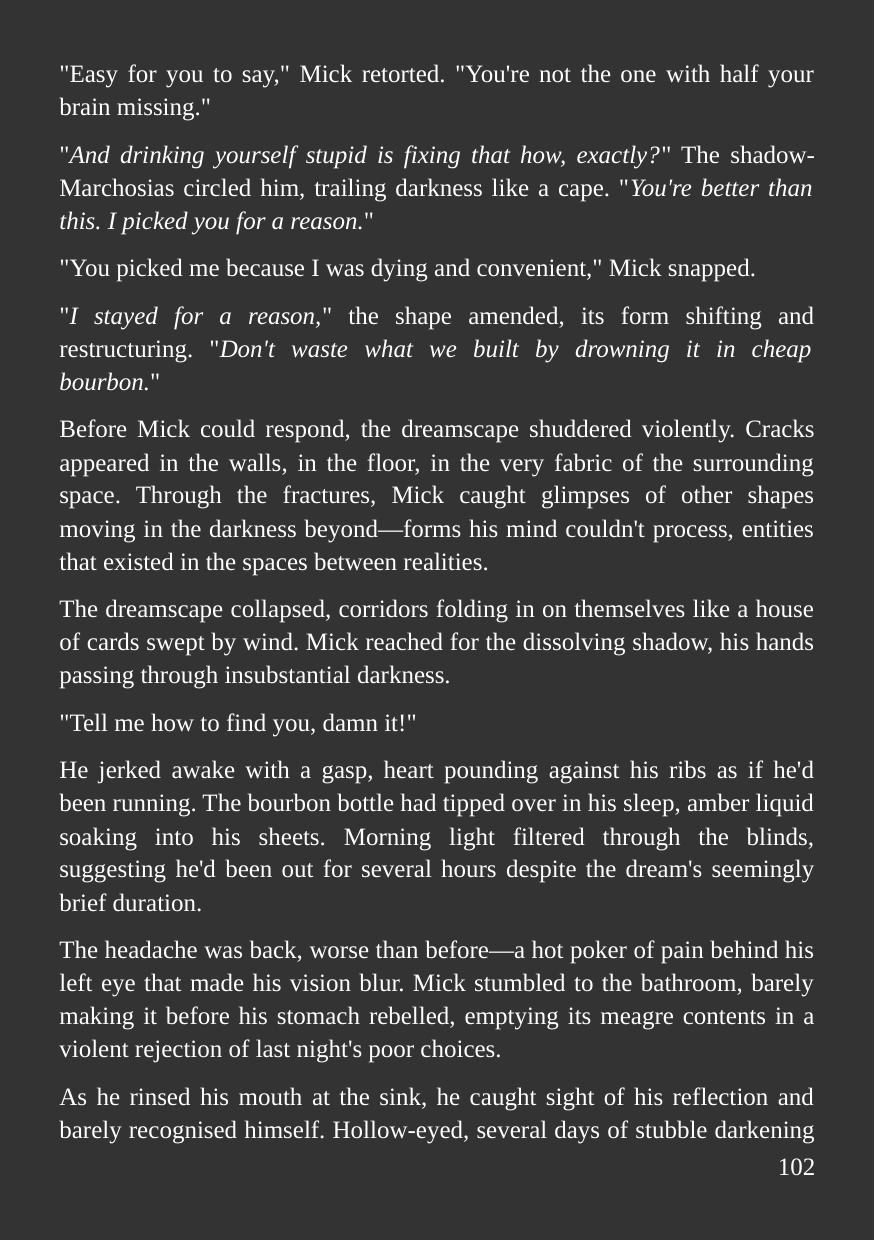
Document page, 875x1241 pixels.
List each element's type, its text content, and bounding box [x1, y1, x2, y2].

text "I stayed for a reason," the shape amended, its form shifting and restructuring. "Don't waste what we built by drowning it in cheap bourbon." [59, 301, 815, 396]
text "Tell me how to find you, damn it!" [59, 708, 815, 737]
text "And drinking yourself stupid is fixing that how, exactly?" The shadow-Marchosias circled him, trailing darkness like a cape. "You're better than this. I picked you for a reason." [59, 140, 815, 234]
text "Easy for you to say," Mick retorted. "You're not the one with half your brain missing." [59, 59, 815, 121]
text He jerked awake with a gasp, heart pounding against his ribs as if he'd been running. The bourbon bottle had tipped over in his sleep, amber liquid soaking into his sheets. Morning light filtered through the blinds, suggesting he'd been out for several hours despite the dream's seemingly brief duration. [59, 756, 815, 916]
text The dreamscape collapsed, corridors folding in on themselves like a house of cards swept by wind. Mick reached for the dissolving shadow, his hands passing through insubstantial darkness. [59, 594, 815, 689]
text As he rinsed his mouth at the sink, he caught sight of his reflection and barely recognised himself. Hollow-eyed, several days of stubble darkening [59, 1082, 815, 1144]
text The headache was back, worse than before—a hot poker of pain behind his left eye that made his vision blur. Mick stumbled to the bathroom, barely making it before his stomach rebelled, emptying its meagre contents in a violent rejection of last night's poor choices. [59, 935, 815, 1063]
text "You picked me because I was dying and convenient," Mick snapped. [59, 253, 815, 282]
text Before Mick could respond, the dreamscape shuddered violently. Cracks appeared in the walls, in the floor, in the very fabric of the surrounding space. Through the fractures, Mick caught glimpses of other shapes moving in the darkness beyond—forms his mind couldn't process, entities that existed in the spaces between realities. [59, 414, 815, 575]
